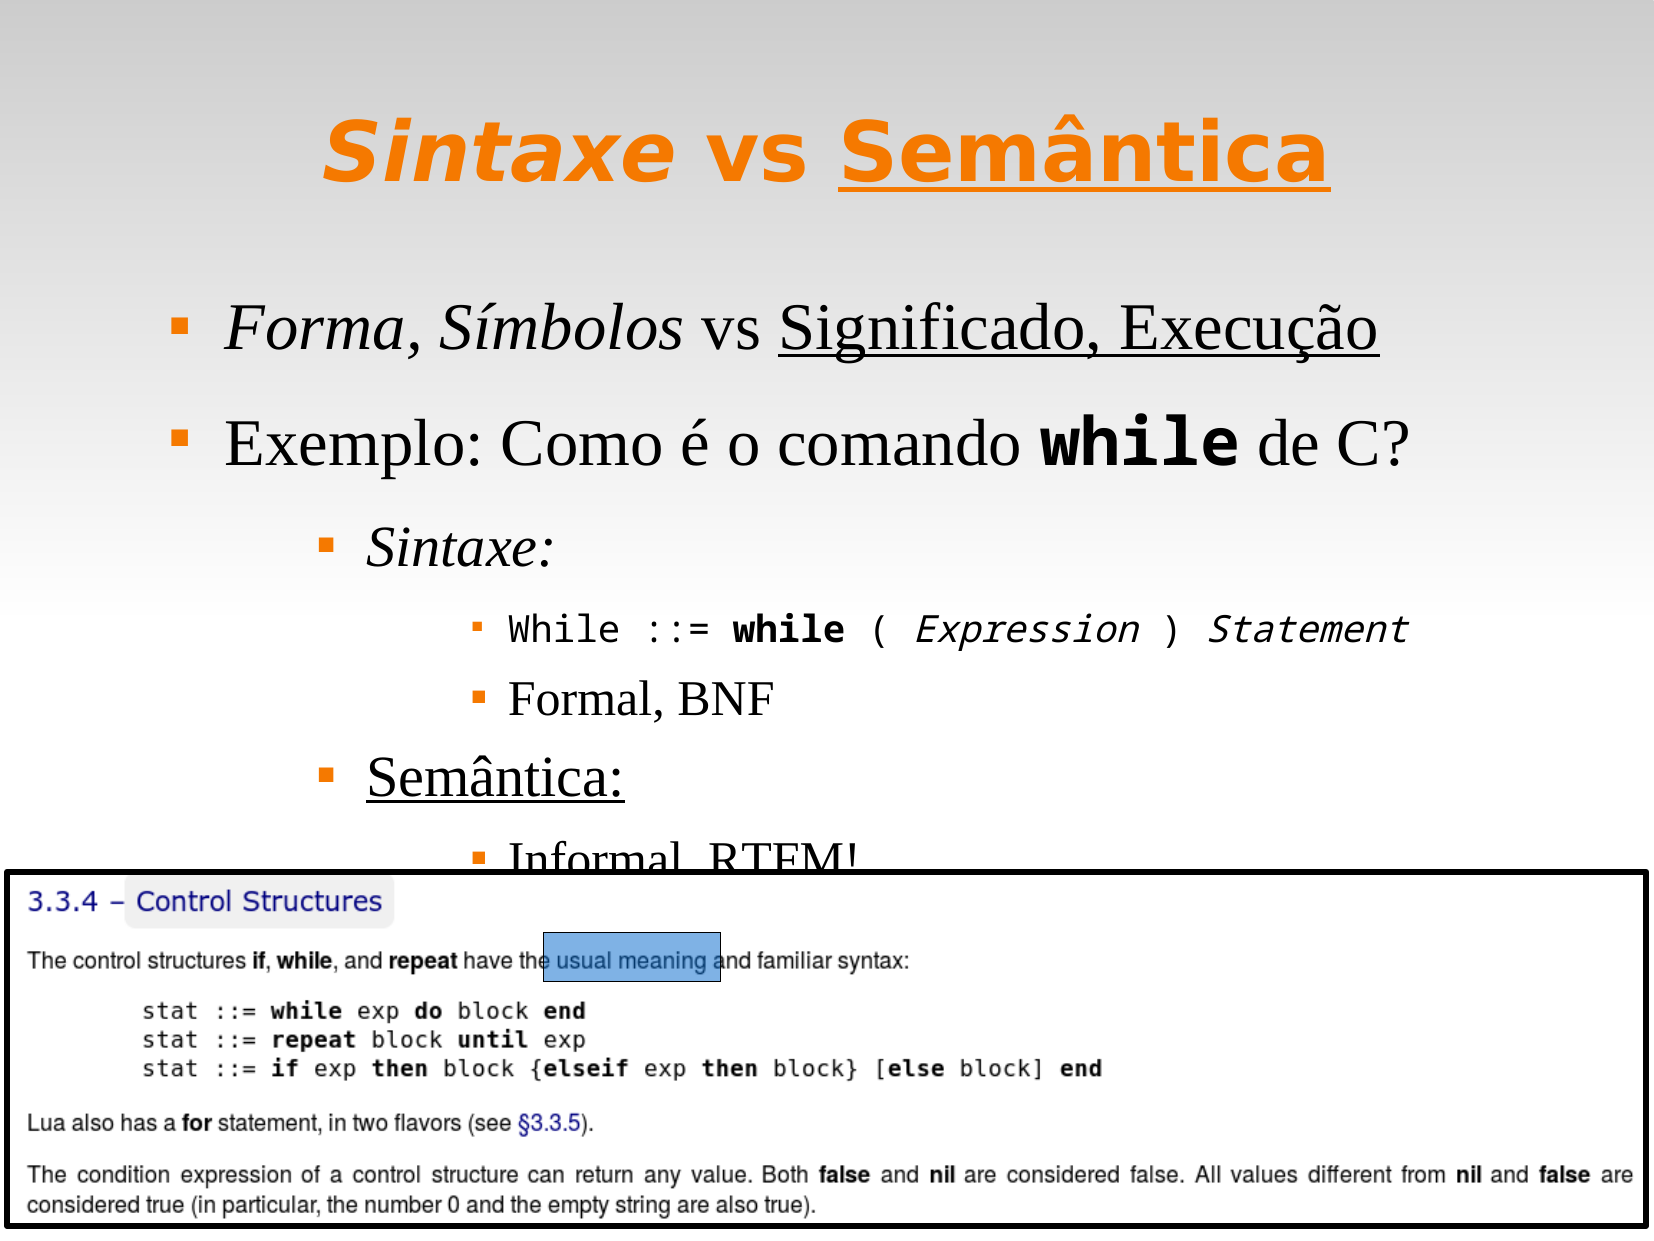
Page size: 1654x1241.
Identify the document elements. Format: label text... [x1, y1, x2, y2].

text_box [543, 932, 721, 982]
picture [10, 874, 1644, 1224]
title Sintaxe vs Semântica [82, 49, 1571, 257]
list Forma, Símbolos vs Significado, Execução Exemplo: Como é o comando while de C? Sintaxe: While ::= while ( Expression ) Statement Formal, BNF Semântica: Informal, RTFM! [82, 290, 1571, 869]
